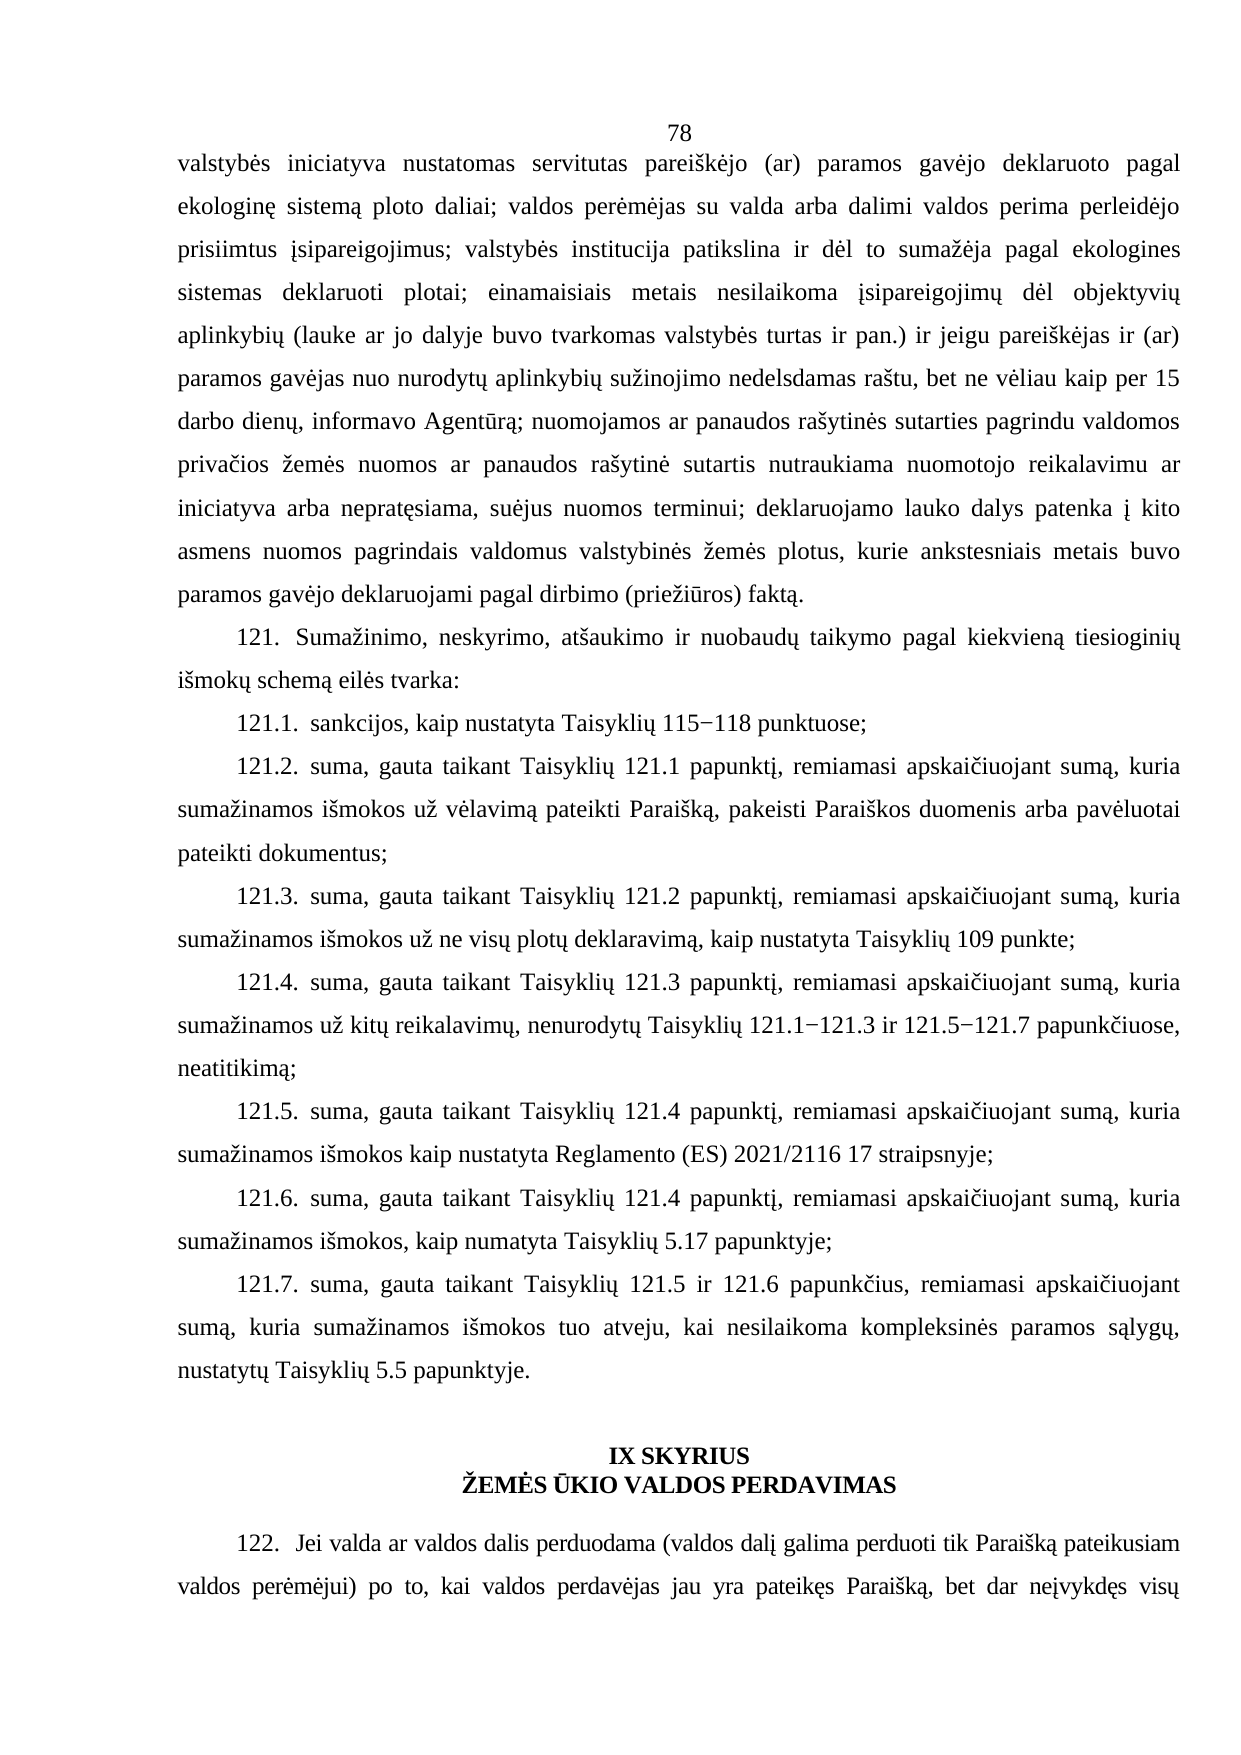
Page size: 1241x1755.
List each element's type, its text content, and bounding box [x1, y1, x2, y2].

text 122. Jei valda ar valdos dalis perduodama (valdos dalį galima perduoti tik Paraišką pateikusiam valdos perėmėjui) po to, kai valdos perdavėjas jau yra pateikęs Paraišką, bet dar neįvykdęs visų [177, 1528, 1181, 1599]
text 121.5. suma, gauta taikant Taisyklių 121.4 papunktį, remiamasi apskaičiuojant sumą, kuria sumažinamos išmokos kaip nustatyta Reglamento (ES) 2021/2116 17 straipsnyje; [177, 1096, 1181, 1168]
text 121. Sumažinimo, neskyrimo, atšaukimo ir nuobaudų taikymo pagal kiekvieną tiesioginių išmokų schemą eilės tvarka: [177, 622, 1181, 694]
text 121.1. sankcijos, kaip nustatyta Taisyklių 115−118 punktuose; [177, 708, 1181, 737]
text 121.4. suma, gauta taikant Taisyklių 121.3 papunktį, remiamasi apskaičiuojant sumą, kuria sumažinamos už kitų reikalavimų, nenurodytų Taisyklių 121.1−121.3 ir 121.5−121.7 papunkčiuose, neatitikimą; [177, 967, 1181, 1082]
text 121.2. suma, gauta taikant Taisyklių 121.1 papunktį, remiamasi apskaičiuojant sumą, kuria sumažinamos išmokos už vėlavimą pateikti Paraišką, pakeisti Paraiškos duomenis arba pavėluotai pateikti dokumentus; [177, 751, 1181, 866]
text 121.6. suma, gauta taikant Taisyklių 121.4 papunktį, remiamasi apskaičiuojant sumą, kuria sumažinamos išmokos, kaip numatyta Taisyklių 5.17 papunktyje; [177, 1183, 1181, 1254]
text valstybės iniciatyva nustatomas servitutas pareiškėjo (ar) paramos gavėjo deklaruoto pagal ekologinę sistemą ploto daliai; valdos perėmėjas su valda arba dalimi valdos perima perleidėjo prisiimtus įsipareigojimus; valstybės institucija patikslina ir dėl to sumažėja pagal ekologines sistemas deklaruoti plotai; einamaisiais metais nesilaikoma įsipareigojimų dėl objektyvių aplinkybių (lauke ar jo dalyje buvo tvarkomas valstybės turtas ir pan.) ir jeigu pareiškėjas ir (ar) paramos gavėjas nuo nurodytų aplinkybių sužinojimo nedelsdamas raštu, bet ne vėliau kaip per 15 darbo dienų, informavo Agentūrą; nuomojamos ar panaudos rašytinės sutarties pagrindu valdomos privačios žemės nuomos ar panaudos rašytinė sutartis nutraukiama nuomotojo reikalavimu ar iniciatyva arba nepratęsiama, suėjus nuomos terminui; deklaruojamo lauko dalys patenka į kito asmens nuomos pagrindais valdomus valstybinės žemės plotus, kurie ankstesniais metais buvo paramos gavėjo deklaruojami pagal dirbimo (priežiūros) faktą. [177, 148, 1181, 608]
text IX SKYRIUS [177, 1441, 1181, 1470]
text ŽEMĖS ŪKIO VALDOS PERDAVIMAS [177, 1470, 1181, 1499]
text 121.3. suma, gauta taikant Taisyklių 121.2 papunktį, remiamasi apskaičiuojant sumą, kuria sumažinamos išmokos už ne visų plotų deklaravimą, kaip nustatyta Taisyklių 109 punkte; [177, 881, 1181, 953]
text 121.7. suma, gauta taikant Taisyklių 121.5 ir 121.6 papunkčius, remiamasi apskaičiuojant sumą, kuria sumažinamos išmokos tuo atveju, kai nesilaikoma kompleksinės paramos sąlygų, nustatytų Taisyklių 5.5 papunktyje. [177, 1269, 1181, 1384]
